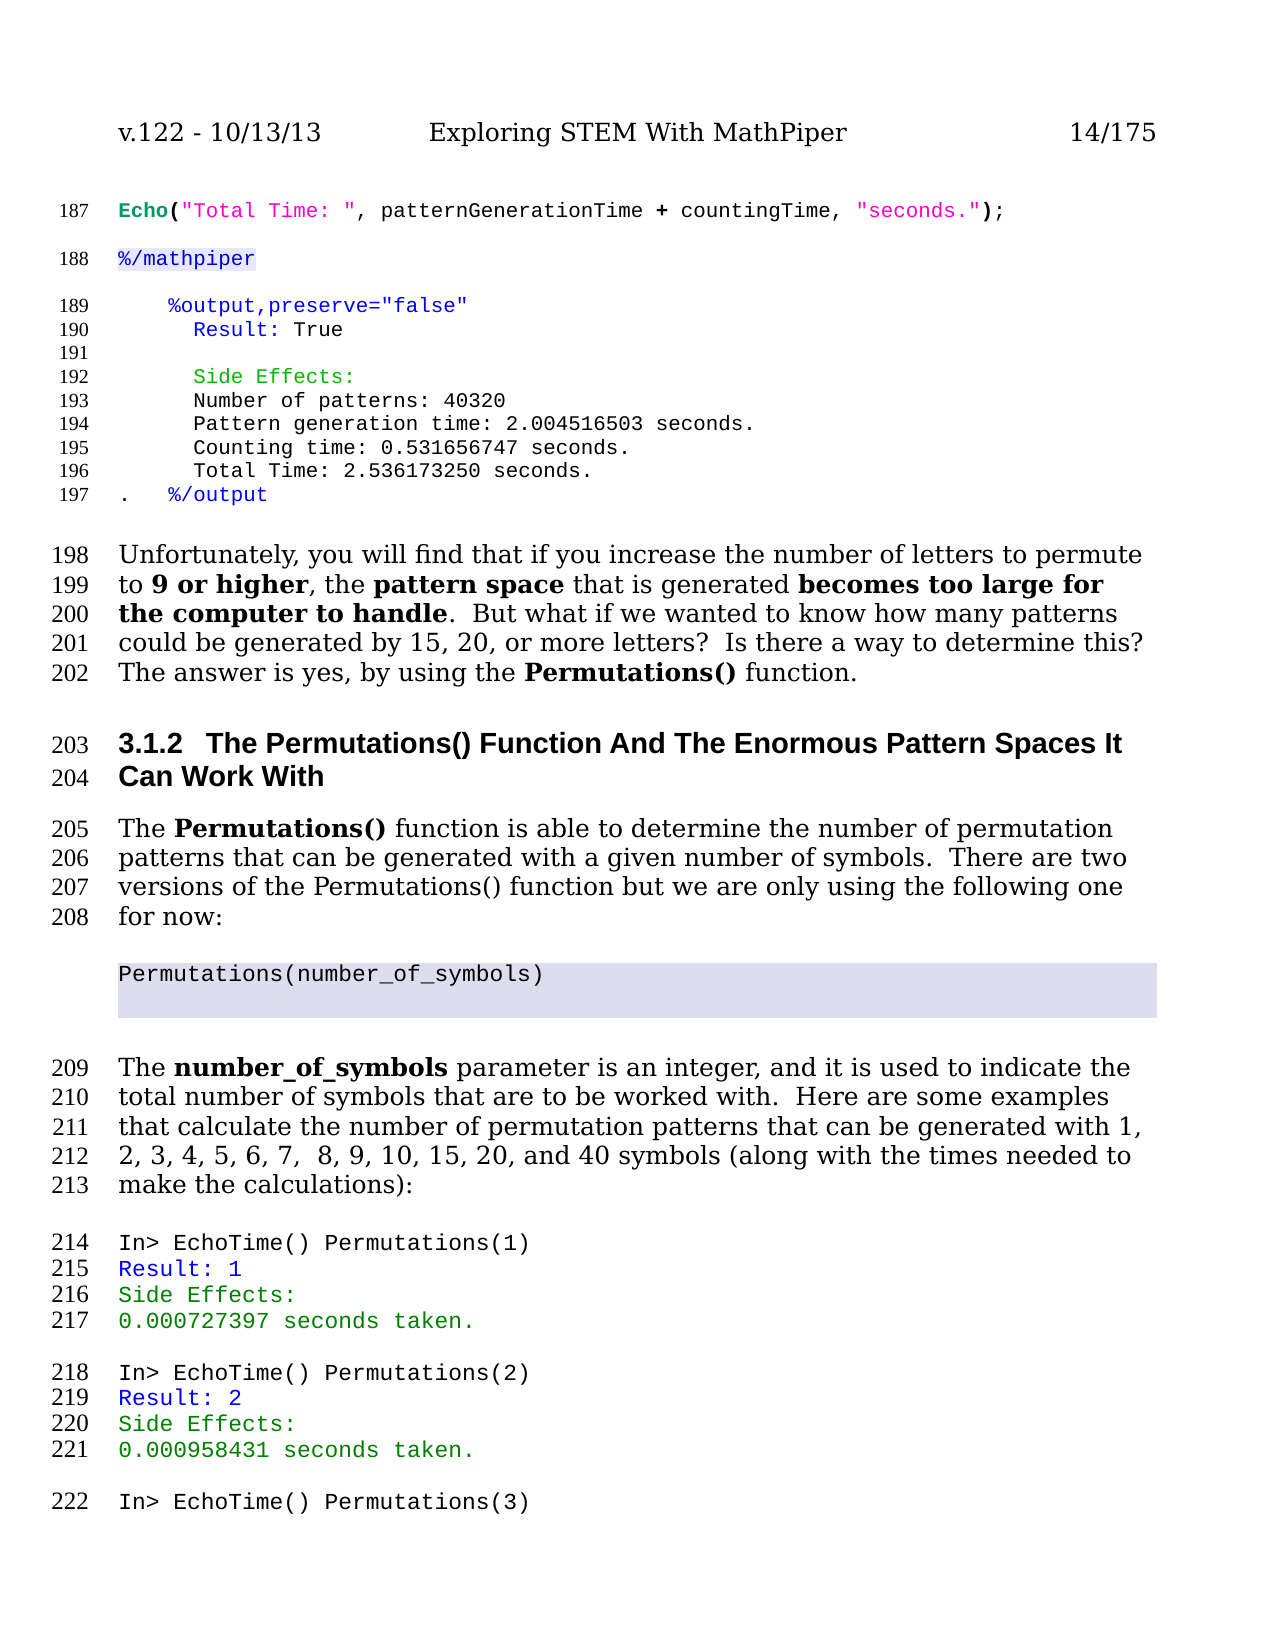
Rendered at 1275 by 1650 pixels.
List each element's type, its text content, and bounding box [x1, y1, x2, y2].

table_header Permutations(number_of_symbols) [118, 963, 1157, 1018]
text Unfortunately, you will find that if you increase the number of letters to permute to 9 or higher, the pattern space that is generated becomes too large for the computer to handle. But what if we wanted to know how many patterns could be generated by 15, 20, or more letters? Is there a way to determine this? The answer is yes, by using the Permutations() function. [118, 540, 1157, 687]
text In> EchoTime() Permutations(1) [118, 1231, 1157, 1257]
text Side Effects: [118, 366, 1157, 389]
text In> EchoTime() Permutations(3) [118, 1491, 1157, 1516]
text Result: True [118, 319, 1157, 342]
text In> EchoTime() Permutations(2) [118, 1361, 1157, 1387]
text 0.000727397 seconds taken. [118, 1309, 1157, 1335]
text . %/output [118, 484, 1157, 508]
text The Permutations() function is able to determine the number of permutation patterns that can be generated with a given number of symbols. There are two versions of the Permutations() function but we are only using the following one for now: [118, 814, 1157, 931]
text %output,preserve="false" [118, 295, 1157, 319]
text 0.000958431 seconds taken. [118, 1439, 1157, 1464]
text Counting time: 0.531656747 seconds. [118, 437, 1157, 461]
text Number of patterns: 40320 [118, 389, 1157, 413]
text Pattern generation time: 2.004516503 seconds. [118, 413, 1157, 437]
text Result: 1 [118, 1257, 1157, 1283]
text Result: 2 [118, 1387, 1157, 1413]
subtitle The Permutations() Function And The Enormous Pattern Spaces It Can Work With [118, 726, 1157, 793]
text %/mathpiper [118, 248, 1157, 271]
text Side Effects: [118, 1283, 1157, 1309]
text Side Effects: [118, 1413, 1157, 1439]
text Total Time: 2.536173250 seconds. [118, 461, 1157, 484]
text The number_of_symbols parameter is an integer, and it is used to indicate the total number of symbols that are to be worked with. Here are some examples that calculate the number of permutation patterns that can be generated with 1, 2, 3, 4, 5, 6, 7, 8, 9, 10, 15, 20, and 40 symbols (along with the times needed to make the calculations): [118, 1053, 1157, 1199]
text Echo("Total Time: ", patternGenerationTime + countingTime, "seconds."); [118, 200, 1157, 224]
